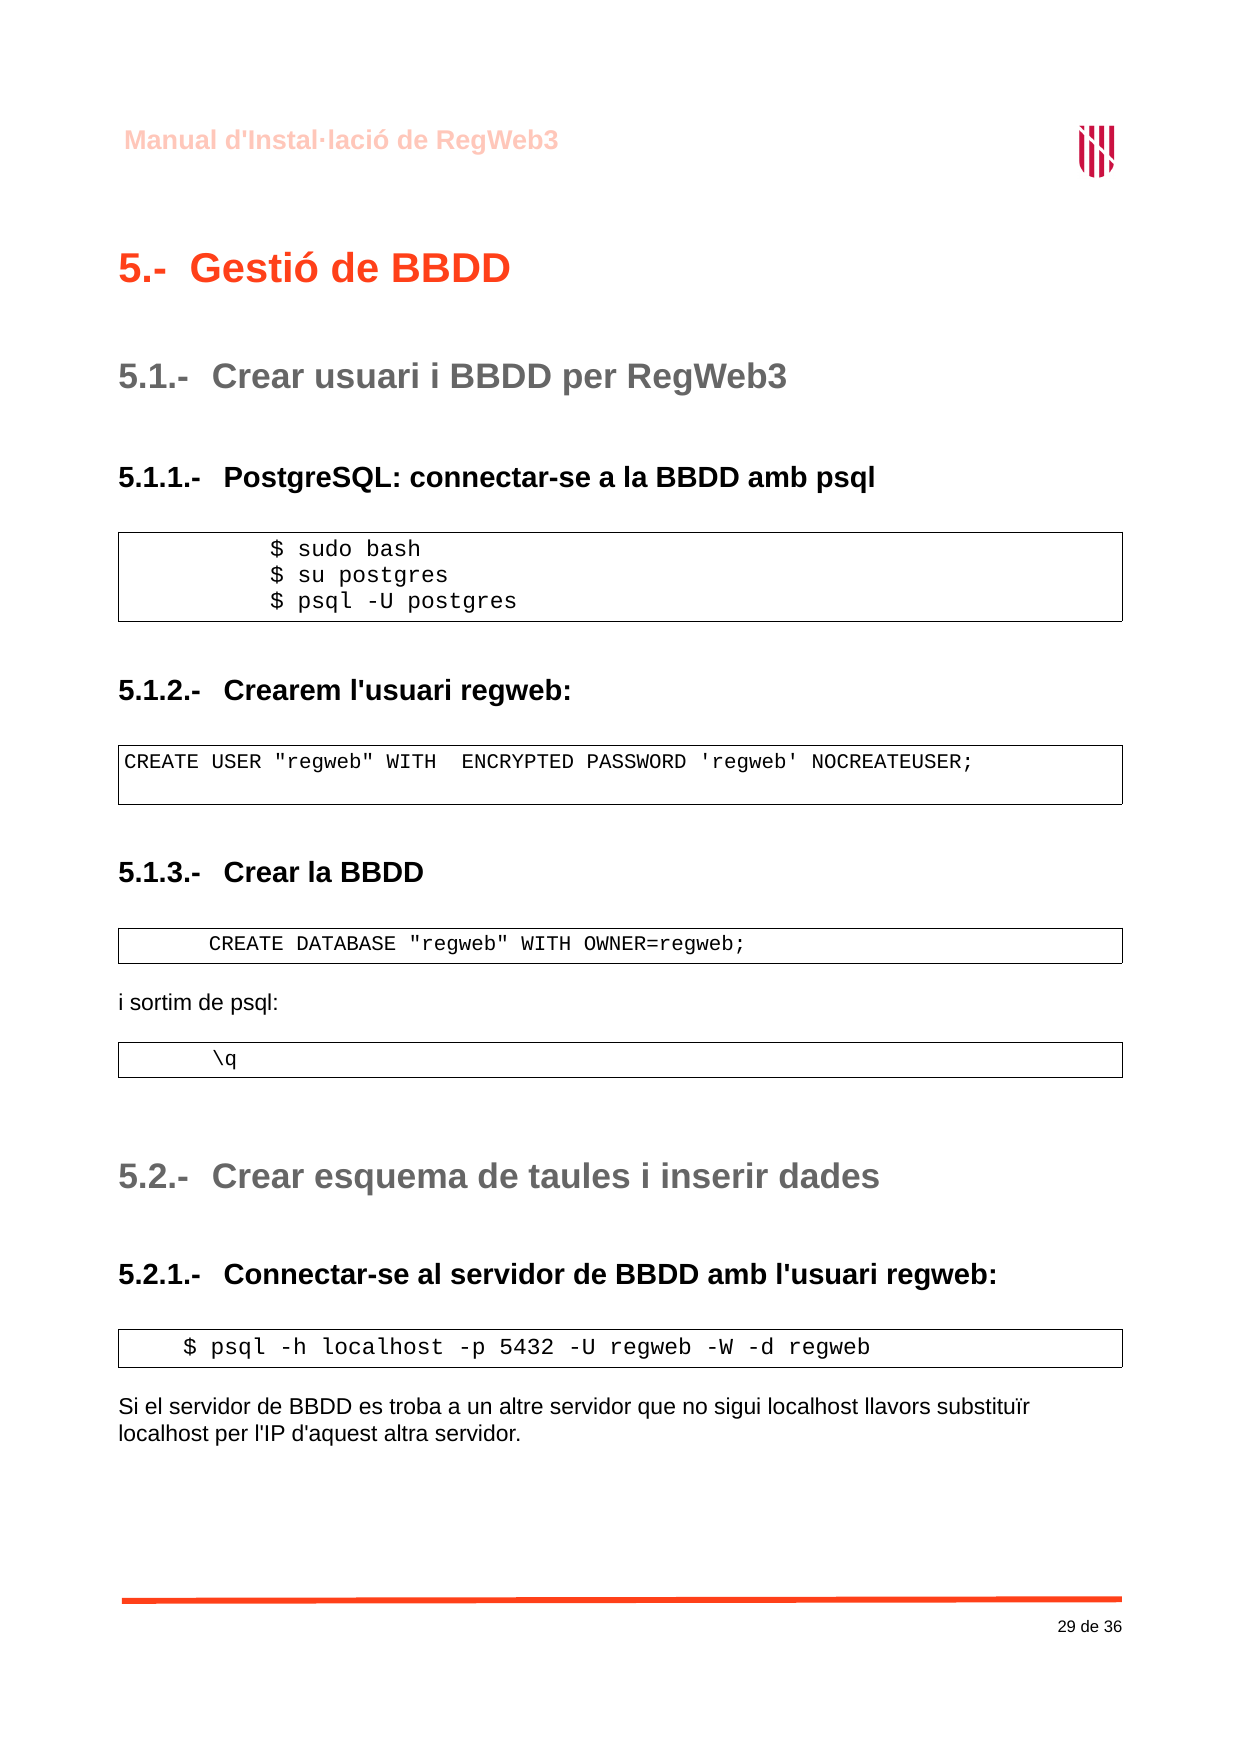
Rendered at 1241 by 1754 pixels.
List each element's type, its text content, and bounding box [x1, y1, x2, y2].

text i sortim de psql: [118, 989, 1122, 1016]
table_header CREATE DATABASE "regweb" WITH OWNER=regweb; [119, 929, 1122, 963]
table_header $ sudo bash $ su postgres $ psql -U postgres [119, 533, 1122, 621]
subtitle Gestió de BBDD [118, 243, 1122, 291]
subtitle Connectar-se al servidor de BBDD amb l'usuari regweb: [118, 1257, 1122, 1290]
table_header \q [119, 1043, 1122, 1077]
subtitle Crear usuari i BBDD per RegWeb3 [118, 355, 1122, 396]
table_header $ psql -h localhost -p 5432 -U regweb -W -d regweb [119, 1330, 1122, 1367]
subtitle Crear esquema de taules i inserir dades [118, 1155, 1122, 1196]
text Si el servidor de BBDD es troba a un altre servidor que no sigui localhost llavors substituïr localhost per l'IP d'aquest altra servidor. [118, 1393, 1122, 1446]
table_header CREATE USER "regweb" WITH ENCRYPTED PASSWORD 'regweb' NOCREATEUSER; [119, 746, 1122, 804]
subtitle PostgreSQL: connectar-se a la BBDD amb psql [118, 460, 1122, 493]
subtitle Crear la BBDD [118, 855, 1122, 889]
subtitle Crearem l'usuari regweb: [118, 672, 1122, 706]
picture [1076, 123, 1117, 179]
